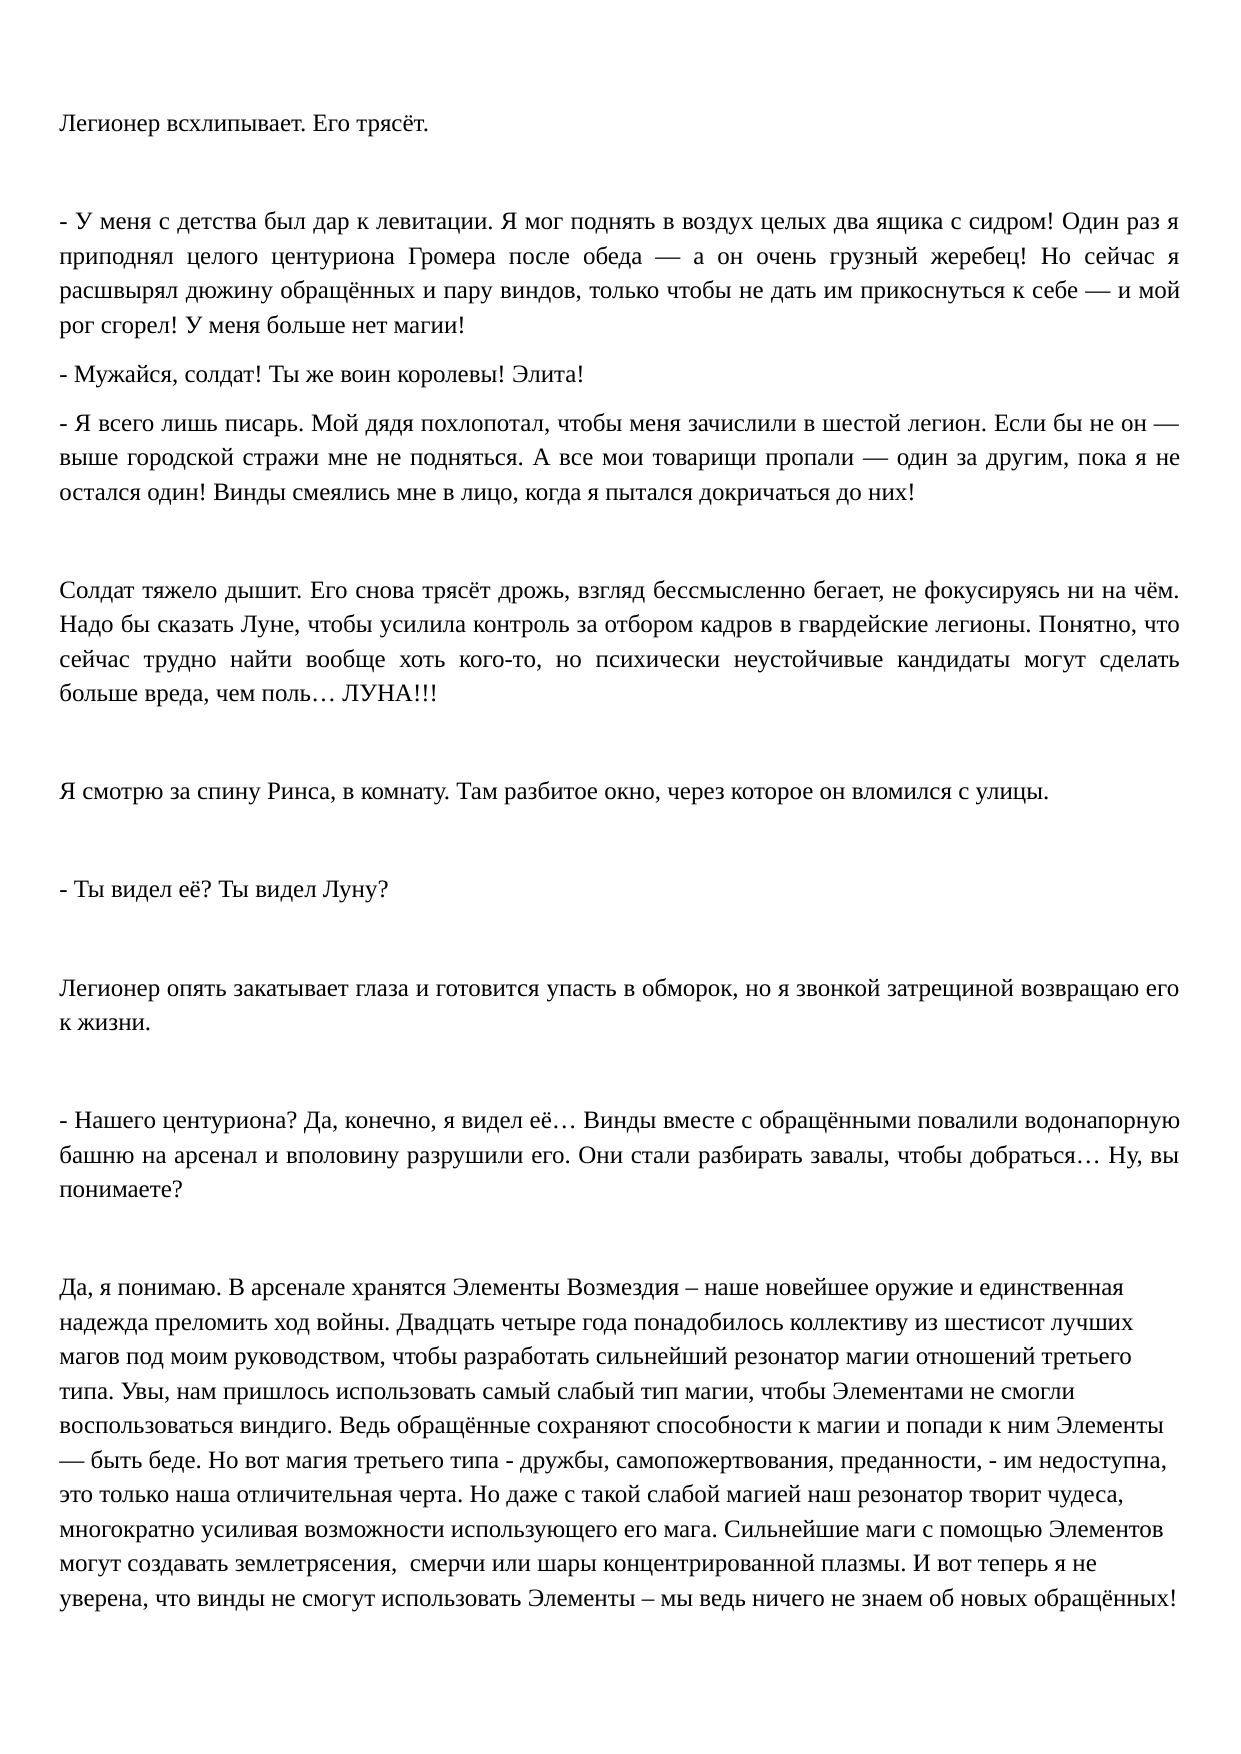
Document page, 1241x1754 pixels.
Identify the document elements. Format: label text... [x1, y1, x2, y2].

text - У меня с детства был дар к левитации. Я мог поднять в воздух целых два ящика с сидром! Один раз я приподнял целого центуриона Громера после обеда — а он очень грузный жеребец! Но сейчас я расшвырял дюжину обращённых и пару виндов, только чтобы не дать им прикоснуться к себе — и мой рог сгорел! У меня больше нет магии! [59, 206, 1181, 338]
text Солдат тяжело дышит. Его снова трясёт дрожь, взгляд бессмысленно бегает, не фокусируясь ни на чём. Надо бы сказать Луне, чтобы усилила контроль за отбором кадров в гвардейские легионы. Понятно, что сейчас трудно найти вообще хоть кого-то, но психически неустойчивые кандидаты могут сделать больше вреда, чем поль… ЛУНА!!! [59, 575, 1181, 707]
text Легионер опять закатывает глаза и готовится упасть в обморок, но я звонкой затрещиной возвращаю его к жизни. [59, 973, 1181, 1036]
text - Мужайся, солдат! Ты же воин королевы! Элита! [59, 359, 1181, 387]
text Легионер всхлипывает. Его трясёт. [59, 108, 1181, 137]
text - Я всего лишь писарь. Мой дядя похлопотал, чтобы меня зачислили в шестой легион. Если бы не он — выше городской стражи мне не подняться. А все мои товарищи пропали — один за другим, пока я не остался один! Винды смеялись мне в лицо, когда я пытался докричаться до них! [59, 408, 1181, 506]
text - Ты видел её? Ты видел Луну? [59, 874, 1181, 903]
text Я смотрю за спину Ринса, в комнату. Там разбитое окно, через которое он вломился с улицы. [59, 776, 1181, 805]
text - Нашего центуриона? Да, конечно, я видел её… Винды вместе с обращёнными повалили водонапорную башню на арсенал и вполовину разрушили его. Они стали разбирать завалы, чтобы добраться… Ну, вы понимаете? [59, 1105, 1181, 1203]
text Да, я понимаю. В арсенале хранятся Элементы Возмездия – наше новейшее оружие и единственная надежда преломить ход войны. Двадцать четыре года понадобилось коллективу из шестисот лучших магов под моим руководством, чтобы разработать сильнейший резонатор магии отношений третьего типа. Увы, нам пришлось использовать самый слабый тип магии, чтобы Элементами не смогли воспользоваться виндиго. Ведь обращённые сохраняют способности к магии и попади к ним Элементы — быть беде. Но вот магия третьего типа - дружбы, самопожертвования, преданности, - им недоступна, это только наша отличительная черта. Но даже с такой слабой магией наш резонатор творит чудеса, многократно усиливая возможности использующего его мага. Сильнейшие маги с помощью Элементов могут создавать землетрясения, смерчи или шары концентрированной плазмы. И вот теперь я не уверена, что винды не смогут использовать Элементы – мы ведь ничего не знаем об новых обращённых! [59, 1272, 1181, 1611]
